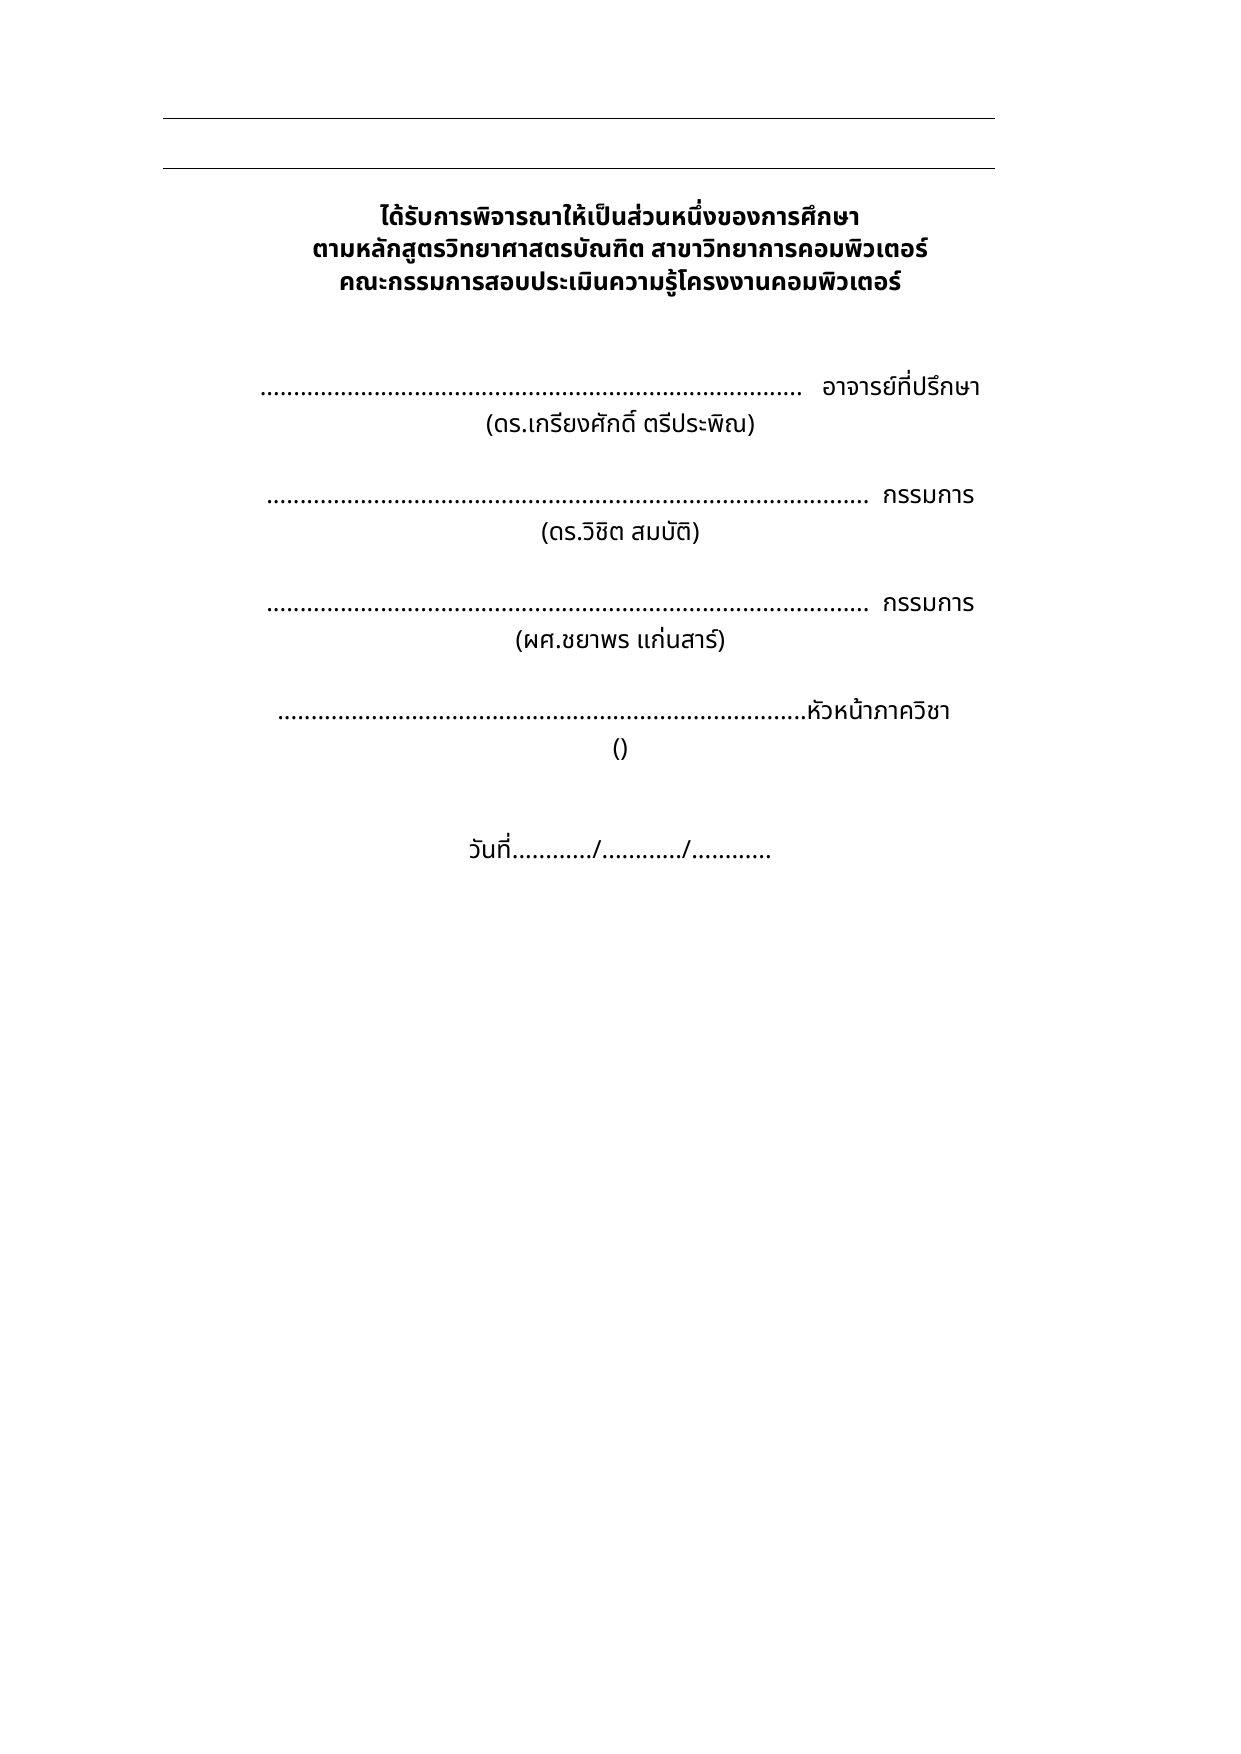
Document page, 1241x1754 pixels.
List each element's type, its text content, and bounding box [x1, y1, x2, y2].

text วันที่............/............/............ [118, 832, 1122, 869]
text ตามหลักสูตรวิทยาศาสตรบัณฑิต สาขาวิทยาการคอมพิวเตอร์ [118, 236, 1122, 268]
text (ดร.เกรียงศักดิ์ ตรีประพิณ) .......................................................................................... กรรมการ (ดร.วิชิต สมบัติ) .......................................................................................... กรรมการ (ผศ.ชยาพร แก่นสาร์) ...............................................................................หัวหน้าภาควิชา [118, 406, 1122, 730]
text () [118, 730, 1122, 764]
table_cell [409, 119, 994, 168]
table_cell [163, 119, 366, 168]
text คณะกรรมการสอบประเมินความรู้โครงงานคอมพิวเตอร์ [118, 268, 1122, 301]
table_cell [366, 119, 409, 168]
text ได้รับการพิจารณาให้เป็นส่วนหนึ่งของการศึกษา [118, 203, 1122, 236]
text ................................................................................. อาจารย์ที่ปรึกษา [118, 335, 1122, 406]
